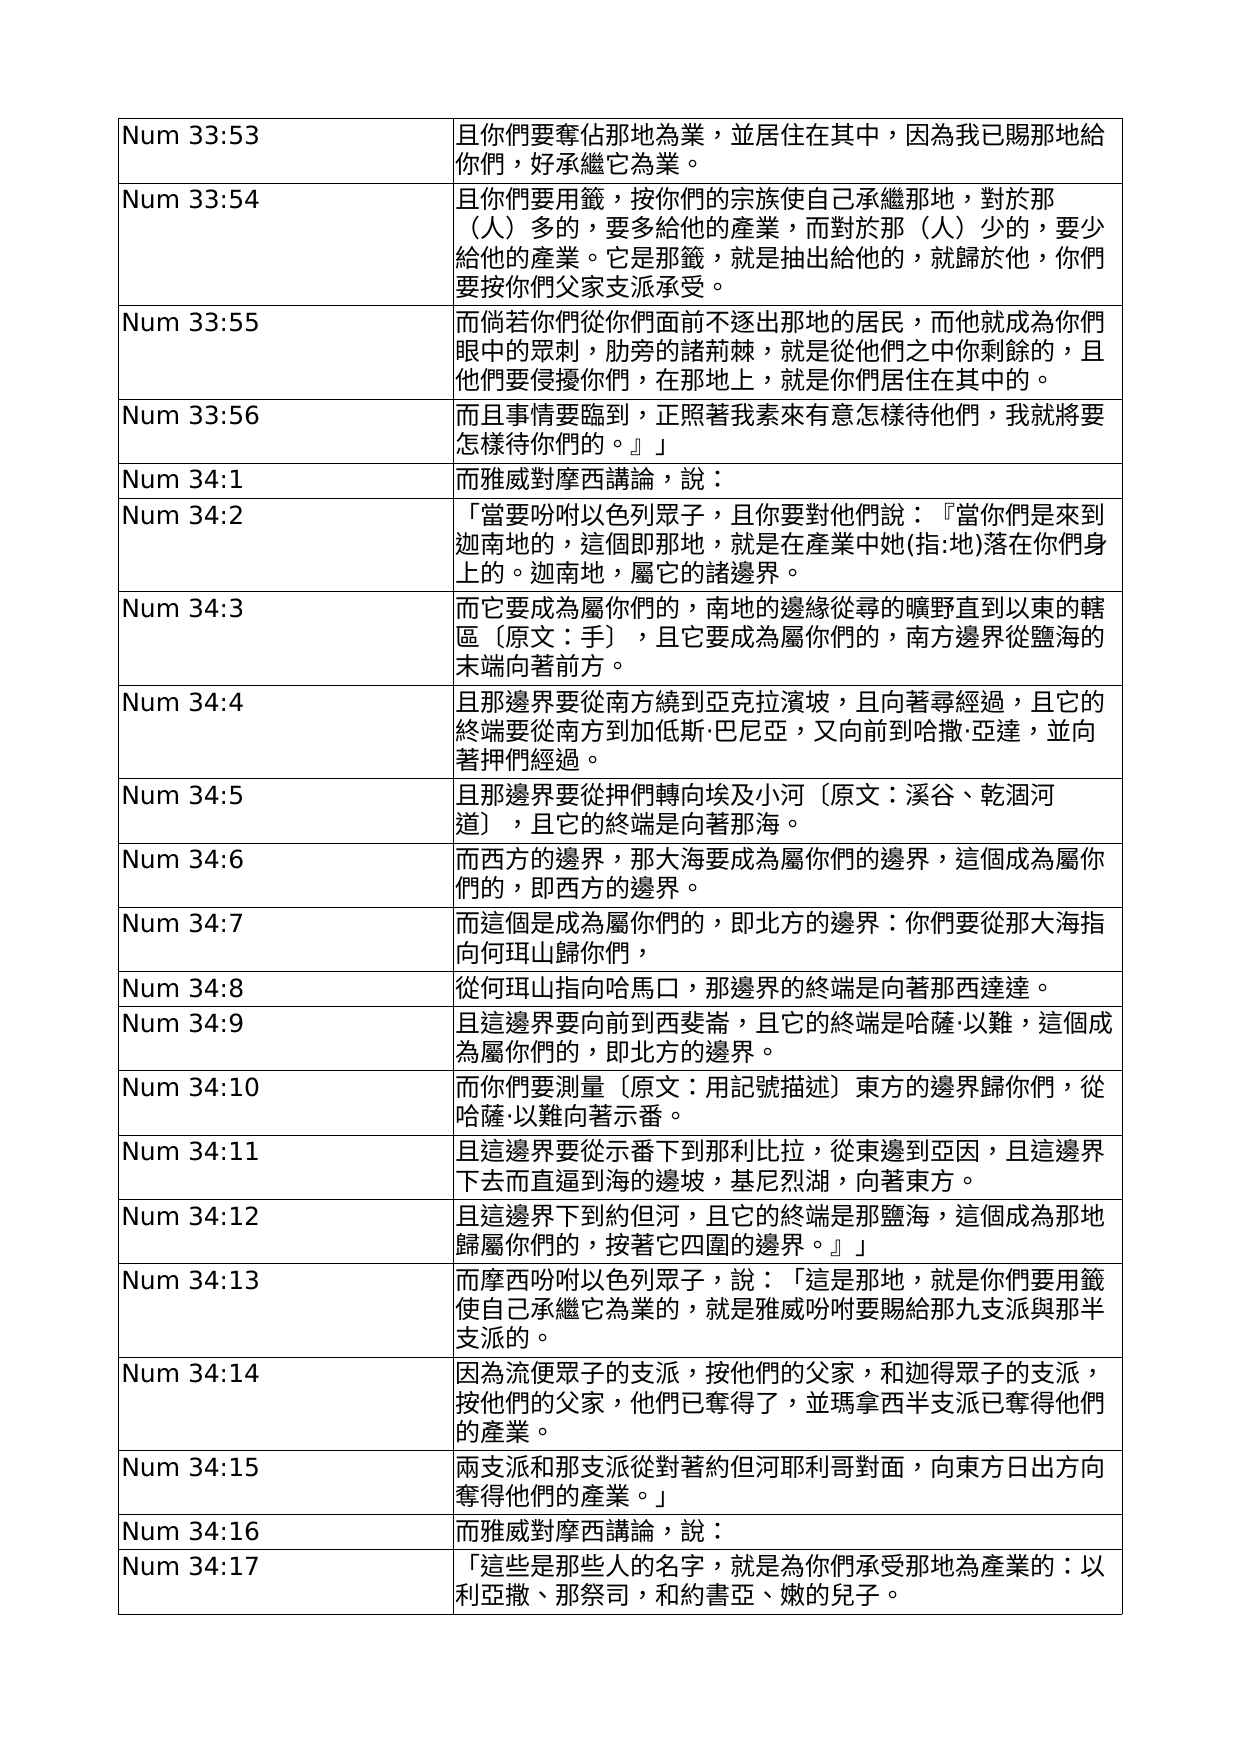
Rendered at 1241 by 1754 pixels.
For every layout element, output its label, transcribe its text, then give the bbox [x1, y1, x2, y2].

table_cell Num 34:14 [119, 1358, 453, 1450]
table_cell 且你們要奪佔那地為業，並居住在其中，因為我已賜那地給你們，好承繼它為業。 [454, 119, 1122, 182]
table_cell 而雅威對摩西講論，說： [454, 464, 1122, 498]
table_cell 而摩西吩咐以色列眾子，說：「這是那地，就是你們要用籤使自己承繼它為業的，就是雅威吩咐要賜給那九支派與那半支派的。 [454, 1264, 1122, 1357]
table_cell Num 34:12 [119, 1200, 453, 1263]
table_cell Num 33:55 [119, 306, 453, 398]
table_cell Num 34:7 [119, 908, 453, 971]
table_cell Num 34:1 [119, 464, 453, 498]
table_cell Num 34:11 [119, 1136, 453, 1199]
table_cell 且這邊界要向前到西斐崙，且它的終端是哈薩‧以難，這個成為屬你們的，即北方的邊界。 [454, 1007, 1122, 1070]
table_cell Num 34:5 [119, 779, 453, 842]
table_cell 兩支派和那支派從對著約但河耶利哥對面，向東方日出方向奪得他們的產業。」 [454, 1451, 1122, 1514]
table_cell Num 34:10 [119, 1071, 453, 1134]
table_cell 而且事情要臨到，正照著我素來有意怎樣待他們，我就將要怎樣待你們的。』」 [454, 400, 1122, 463]
table_cell Num 34:6 [119, 844, 453, 907]
table_cell 「這些是那些人的名字，就是為你們承受那地為產業的：以利亞撒、那祭司，和約書亞、嫩的兒子。 [454, 1550, 1122, 1614]
table_cell 而這個是成為屬你們的，即北方的邊界：你們要從那大海指向何珥山歸你們， [454, 908, 1122, 971]
table_cell Num 34:8 [119, 972, 453, 1006]
table_cell Num 34:9 [119, 1007, 453, 1070]
table_cell 從何珥山指向哈馬口，那邊界的終端是向著那西達達。 [454, 972, 1122, 1006]
table_cell Num 34:13 [119, 1264, 453, 1357]
table_cell Num 34:17 [119, 1550, 453, 1614]
table_cell Num 33:54 [119, 184, 453, 305]
table_cell 且這邊界要從示番下到那利比拉，從東邊到亞因，且這邊界下去而直逼到海的邊坡，基尼烈湖，向著東方。 [454, 1136, 1122, 1199]
table_cell 「當要吩咐以色列眾子，且你要對他們說：『當你們是來到迦南地的，這個即那地，就是在產業中她(指:地)落在你們身上的。迦南地，屬它的諸邊界。 [454, 499, 1122, 591]
table_cell Num 34:2 [119, 499, 453, 591]
table_cell 且那邊界要從押們轉向埃及小河〔原文：溪谷、乾涸河道〕，且它的終端是向著那海。 [454, 779, 1122, 842]
table_cell 且你們要用籤，按你們的宗族使自己承繼那地，對於那（人）多的，要多給他的產業，而對於那（人）少的，要少給他的產業。它是那籤，就是抽出給他的，就歸於他，你們要按你們父家支派承受。 [454, 184, 1122, 305]
table_cell 且那邊界要從南方繞到亞克拉濱坡，且向著尋經過，且它的終端要從南方到加低斯‧巴尼亞，又向前到哈撒‧亞達，並向著押們經過。 [454, 686, 1122, 778]
table_cell 而你們要測量〔原文：用記號描述〕東方的邊界歸你們，從哈薩‧以難向著示番。 [454, 1071, 1122, 1134]
table_cell Num 34:4 [119, 686, 453, 778]
table_cell Num 34:15 [119, 1451, 453, 1514]
table_cell Num 34:3 [119, 592, 453, 685]
table_cell 而雅威對摩西講論，說： [454, 1515, 1122, 1549]
table_cell 而它要成為屬你們的，南地的邊緣從尋的曠野直到以東的轄區〔原文：手〕，且它要成為屬你們的，南方邊界從鹽海的末端向著前方。 [454, 592, 1122, 685]
table_cell Num 33:53 [119, 119, 453, 182]
table_cell 而倘若你們從你們面前不逐出那地的居民，而他就成為你們眼中的眾刺，肋旁的諸荊棘，就是從他們之中你剩餘的，且他們要侵擾你們，在那地上，就是你們居住在其中的。 [454, 306, 1122, 398]
table_cell 因為流便眾子的支派，按他們的父家，和迦得眾子的支派，按他們的父家，他們已奪得了，並瑪拿西半支派已奪得他們的產業。 [454, 1358, 1122, 1450]
table_cell 且這邊界下到約但河，且它的終端是那鹽海，這個成為那地歸屬你們的，按著它四圍的邊界。』」 [454, 1200, 1122, 1263]
table_cell Num 34:16 [119, 1515, 453, 1549]
table_cell Num 33:56 [119, 400, 453, 463]
table_cell 而西方的邊界，那大海要成為屬你們的邊界，這個成為屬你們的，即西方的邊界。 [454, 844, 1122, 907]
